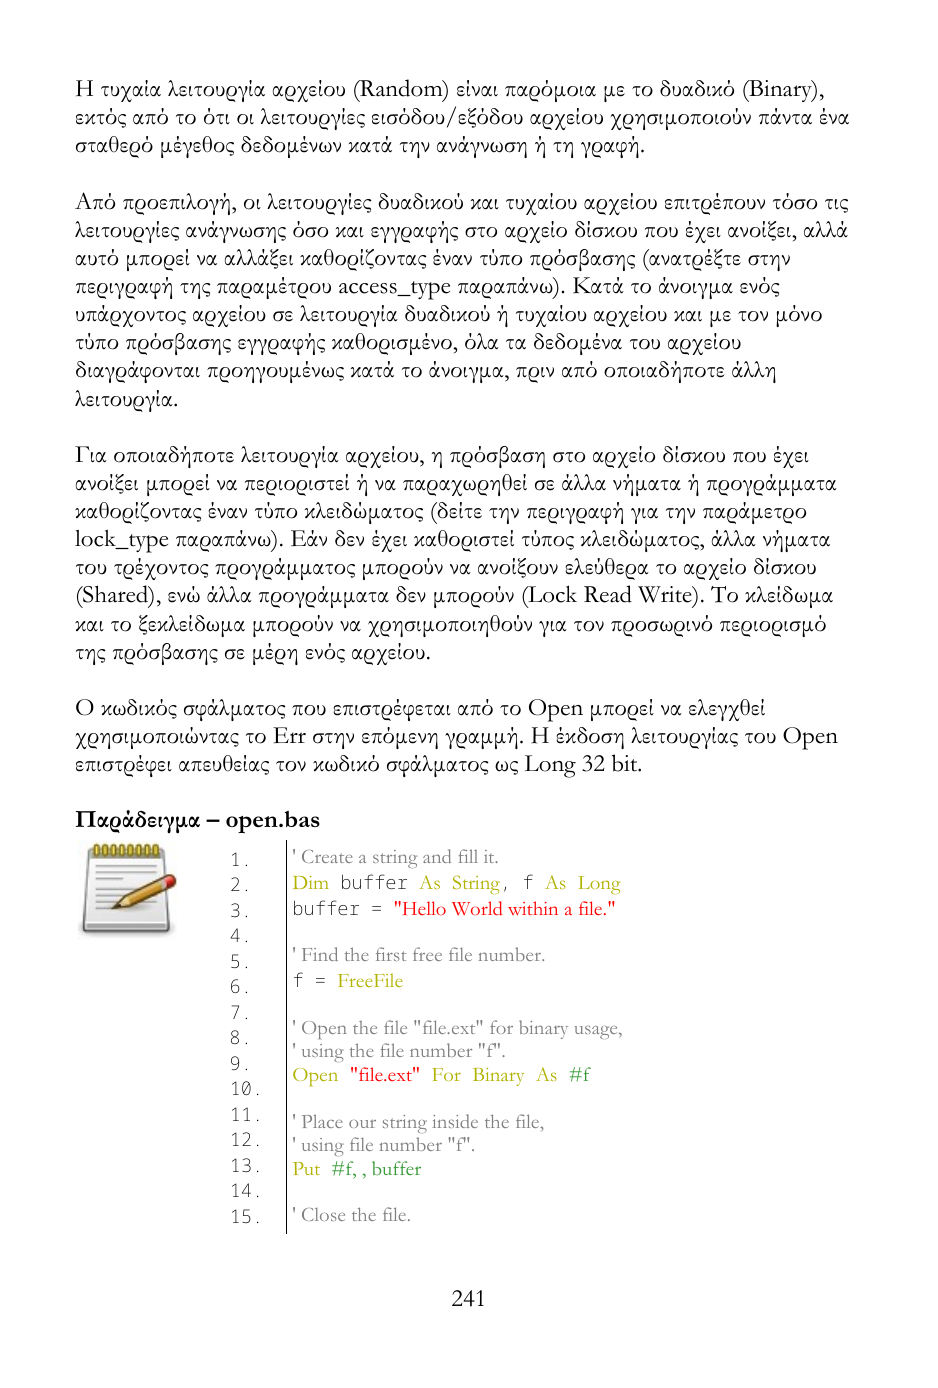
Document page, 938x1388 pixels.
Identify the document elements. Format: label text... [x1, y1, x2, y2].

table_header [180, 834, 863, 1240]
picture [77, 840, 178, 940]
text Από προεπιλογή, οι λειτουργίες δυαδικού και τυχαίου αρχείου επιτρέπουν τόσο τις λειτουργίες ανάγνωσης όσο και εγγραφής στο αρχείο δίσκου που έχει ανοίξει, αλλά αυτό μπορεί να αλλάξει καθορίζοντας έναν τύπο πρόσβασης (ανατρέξτε στην περιγραφή της παραμέτρου access_type παραπάνω). Κατά το άνοιγμα ενός υπάρχοντος αρχείου σε λειτουργία δυαδικού ή τυχαίου αρχείου και με τον μόνο τύπο πρόσβασης εγγραφής καθορισμένο, όλα τα δεδομένα του αρχείου διαγράφονται προηγουμένως κατά το άνοιγμα, πριν από οποιαδήποτε άλλη λειτουργία. [75, 187, 862, 412]
text Η τυχαία λειτουργία αρχείου (Random) είναι παρόμοια με το δυαδικό (Binary), εκτός από το ότι οι λειτουργίες εισόδου/εξόδου αρχείου χρησιμοποιούν πάντα ένα σταθερό μέγεθος δεδομένων κατά την ανάγνωση ή τη γραφή. [75, 75, 862, 159]
text Για οποιαδήποτε λειτουργία αρχείου, η πρόσβαση στο αρχείο δίσκου που έχει ανοίξει μπορεί να περιοριστεί ή να παραχωρηθεί σε άλλα νήματα ή προγράμματα καθορίζοντας έναν τύπο κλειδώματος (δείτε την περιγραφή για την παράμετρο lock_type παραπάνω). Εάν δεν έχει καθοριστεί τύπος κλειδώματος, άλλα νήματα του τρέχοντος προγράμματος μπορούν να ανοίξουν ελεύθερα το αρχείο δίσκου (Shared), ενώ άλλα προγράμματα δεν μπορούν (Lock Read Write). Το κλείδωμα και το ξεκλείδωμα μπορούν να χρησιμοποιηθούν για τον προσωρινό περιορισμό της πρόσβασης σε μέρη ενός αρχείου. [75, 441, 862, 666]
table_header [75, 834, 180, 1240]
text Ο κωδικός σφάλματος που επιστρέφεται από το Open μπορεί να ελεγχθεί χρησιμοποιώντας το Err στην επόμενη γραμμή. Η έκδοση λειτουργίας του Open επιστρέφει απευθείας τον κωδικό σφάλματος ως Long 32 bit. [75, 694, 862, 778]
table_header [186, 840, 286, 1234]
table_header ' Create a string and fill it. Dim buffer As String, f As Long buffer = "Hello World within a file." ' Find the first free file number. f = FreeFile ' Open the file "file.ext" for binary usage, ' using the file number "f". Open "file.ext" For Binary As #f ' Place our string inside the file, ' using file number "f". Put #f, , buffer ' Close the file. [287, 840, 857, 1234]
text Παράδειγμα – open.bas [75, 806, 862, 834]
